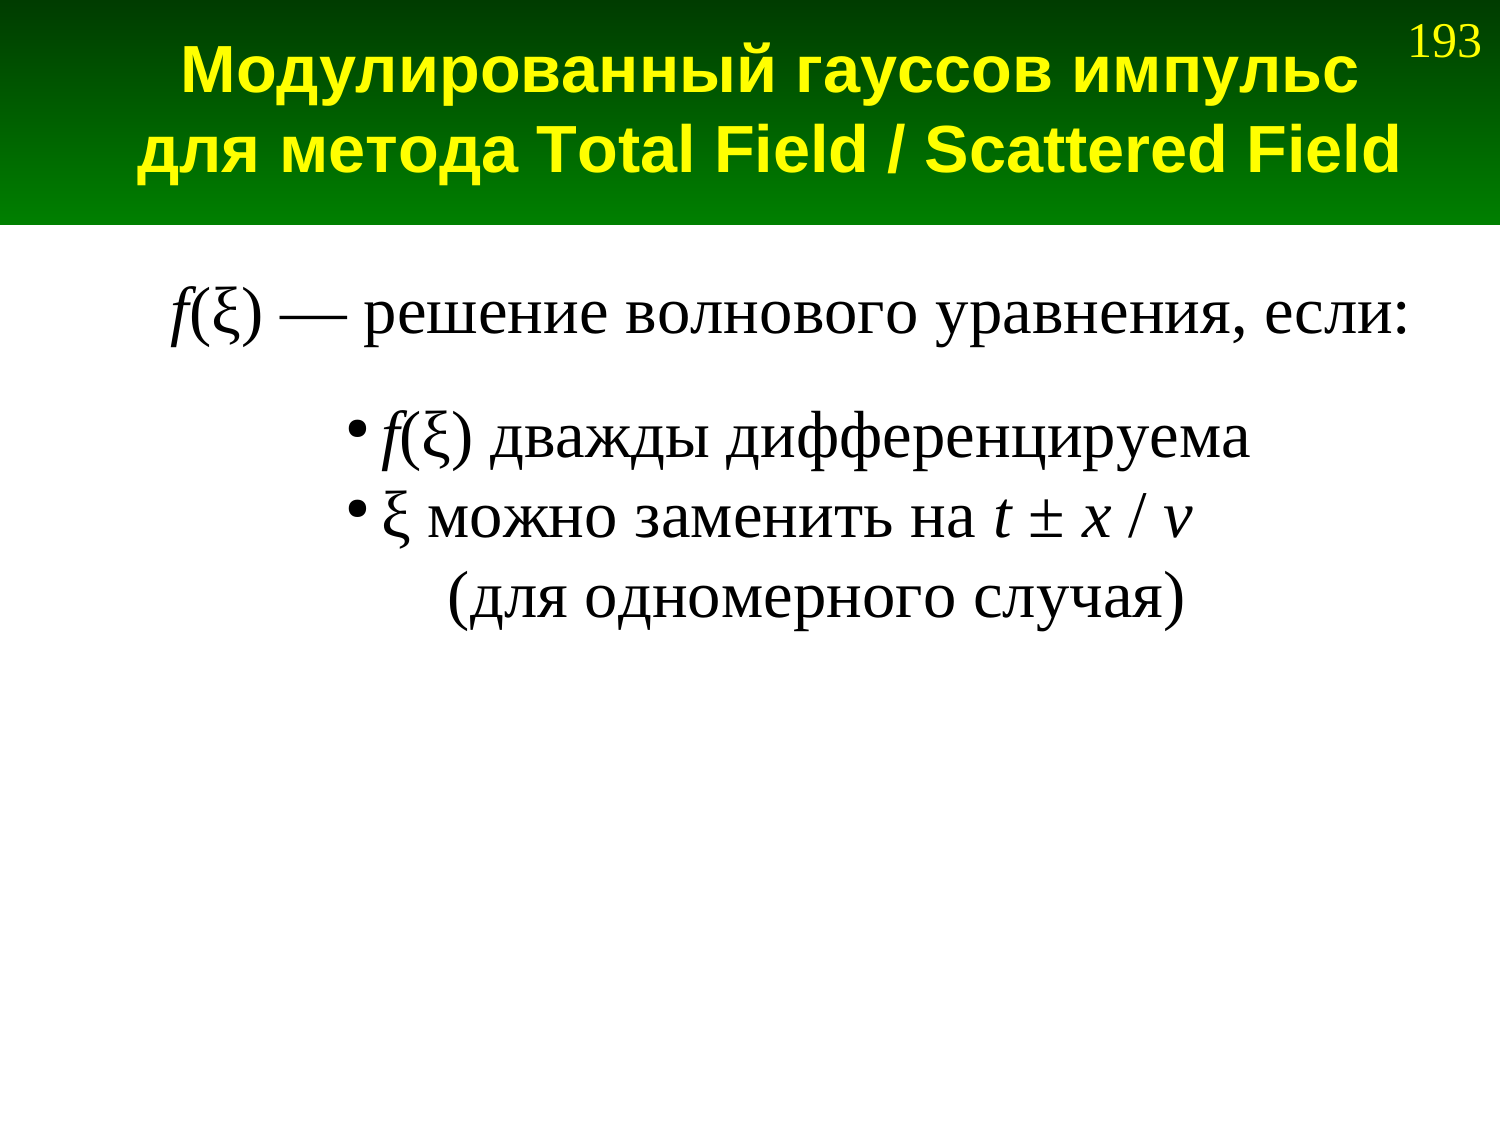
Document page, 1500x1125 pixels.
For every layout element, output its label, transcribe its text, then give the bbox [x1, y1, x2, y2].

text_box f(ξ) дважды дифференцируема ξ можно заменить на t ± x / v (для одномерного случая) [330, 383, 1268, 638]
text_box f(ξ) — решение волнового уравнения, если: [156, 259, 1428, 355]
title Модулированный гауссов импульс для метода Total Field / Scattered Field [100, 7, 1441, 204]
